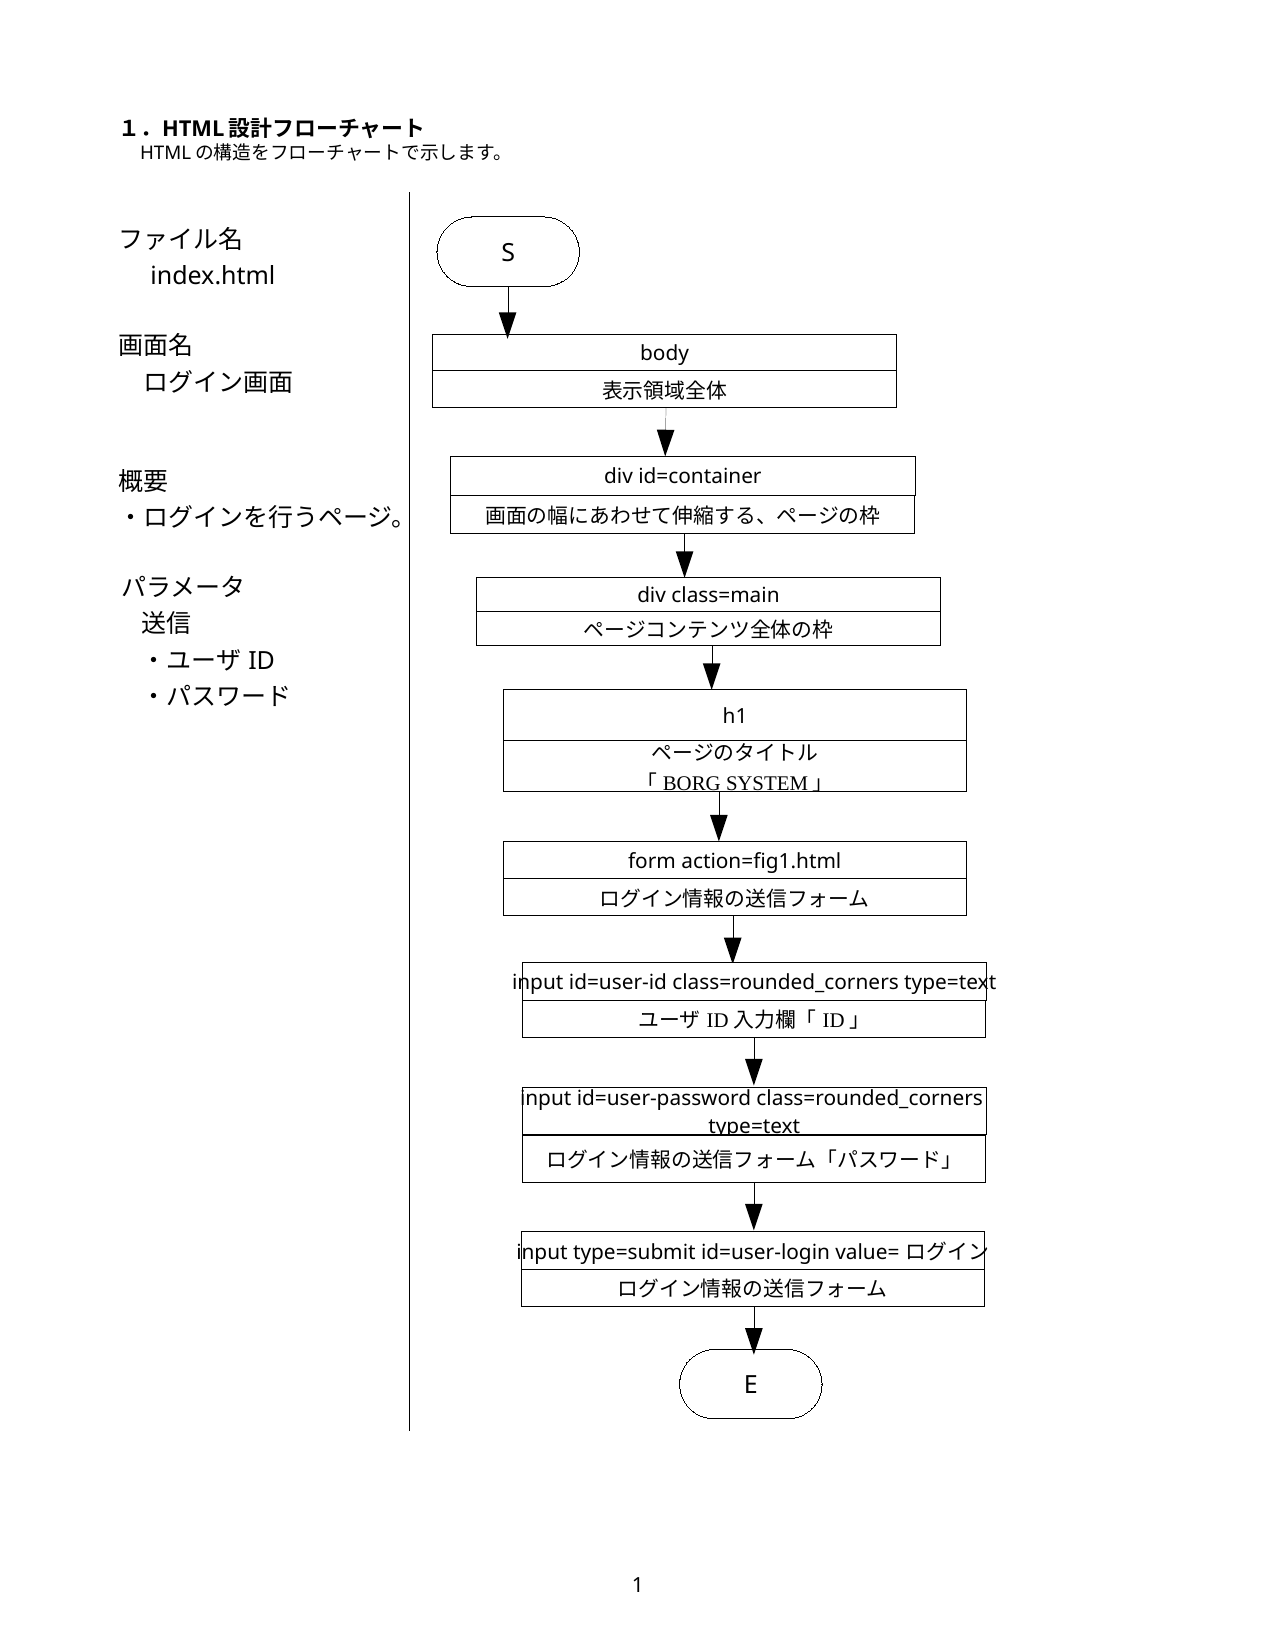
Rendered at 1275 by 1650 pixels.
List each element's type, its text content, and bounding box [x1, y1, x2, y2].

text HTMLの構造をフローチャートで示します。 [118, 141, 1157, 164]
text １．HTML設計フローチャート [118, 118, 1157, 141]
